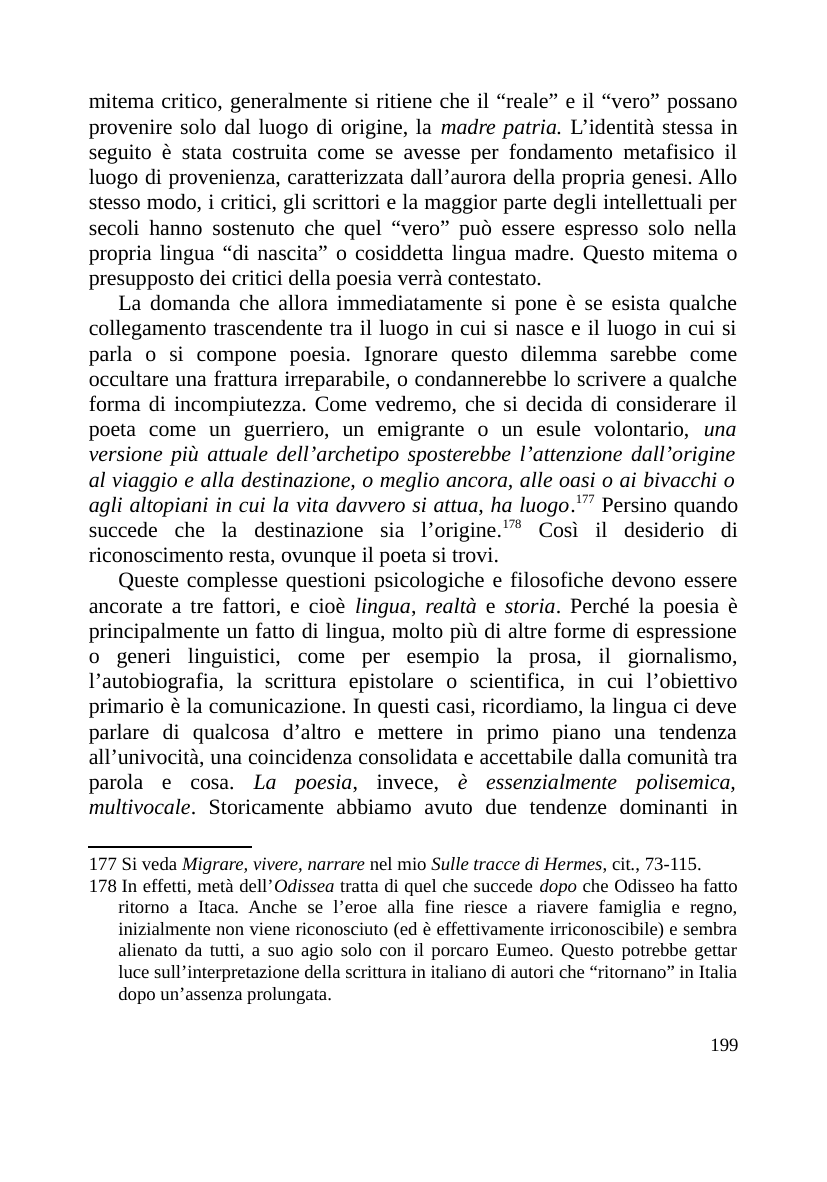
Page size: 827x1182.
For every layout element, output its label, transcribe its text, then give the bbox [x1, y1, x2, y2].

text Queste complesse questioni psicologiche e filosofiche devono essere ancorate a tre fattori, e cioè lingua, realtà e storia. Perché la poesia è principalmente un fatto di lingua, molto più di altre forme di espressione o generi linguistici, come per esempio la prosa, il giornalismo, l’autobiografia, la scrittura epistolare o scientifica, in cui l’obiettivo primario è la comunicazione. In questi casi, ricordiamo, la lingua ci deve parlare di qualcosa d’altro e mettere in primo piano una tendenza all’univocità, una coincidenza consolidata e accettabile dalla comunità tra parola e cosa. La poesia, invece, è essenzialmente polisemica, multivocale. Storicamente abbiamo avuto due tendenze dominanti in [88, 567, 738, 819]
text In effetti, metà dell’Odissea tratta di quel che succede dopo che Odisseo ha fatto ritorno a Itaca. Anche se l’eroe alla fine riesce a riavere famiglia e regno, inizialmente non viene riconosciuto (ed è effettivamente irriconoscibile) e sembra alienato da tutti, a suo agio solo con il porcaro Eumeo. Questo potrebbe gettar luce sull’interpretazione della scrittura in italiano di autori che “ritornano” in Italia dopo un’assenza prolungata. [88, 875, 738, 1004]
text La domanda che allora immediatamente si pone è se esista qualche collegamento trascendente tra il luogo in cui si nasce e il luogo in cui si parla o si compone poesia. Ignorare questo dilemma sarebbe come occultare una frattura irreparabile, o condannerebbe lo scrivere a qualche forma di incompiutezza. Come vedremo, che si decida di considerare il poeta come un guerriero, un emigrante o un esule volontario, una versione più attuale dell’archetipo sposterebbe l’attenzione dall’origine al viaggio e alla destinazione, o meglio ancora, alle oasi o ai bivacchi o agli altopiani in cui la vita davvero si attua, ha luogo. Persino quando succede che la destinazione sia l’origine. Così il desiderio di riconoscimento resta, ovunque il poeta si trovi. [88, 290, 738, 567]
text mitema critico, generalmente si ritiene che il “reale” e il “vero” possano provenire solo dal luogo di origine, la madre patria. L’identità stessa in seguito è stata costruita come se avesse per fondamento metafisico il luogo di provenienza, caratterizzata dall’aurora della propria genesi. Allo stesso modo, i critici, gli scrittori e la maggior parte degli intellettuali per secoli hanno sostenuto che quel “vero” può essere espresso solo nella propria lingua “di nascita” o cosiddetta lingua madre. Questo mitema o presupposto dei critici della poesia verrà contestato. [88, 88, 738, 290]
text Si veda Migrare, vivere, narrare nel mio Sulle tracce di Hermes, cit., 73-115. [88, 853, 738, 875]
